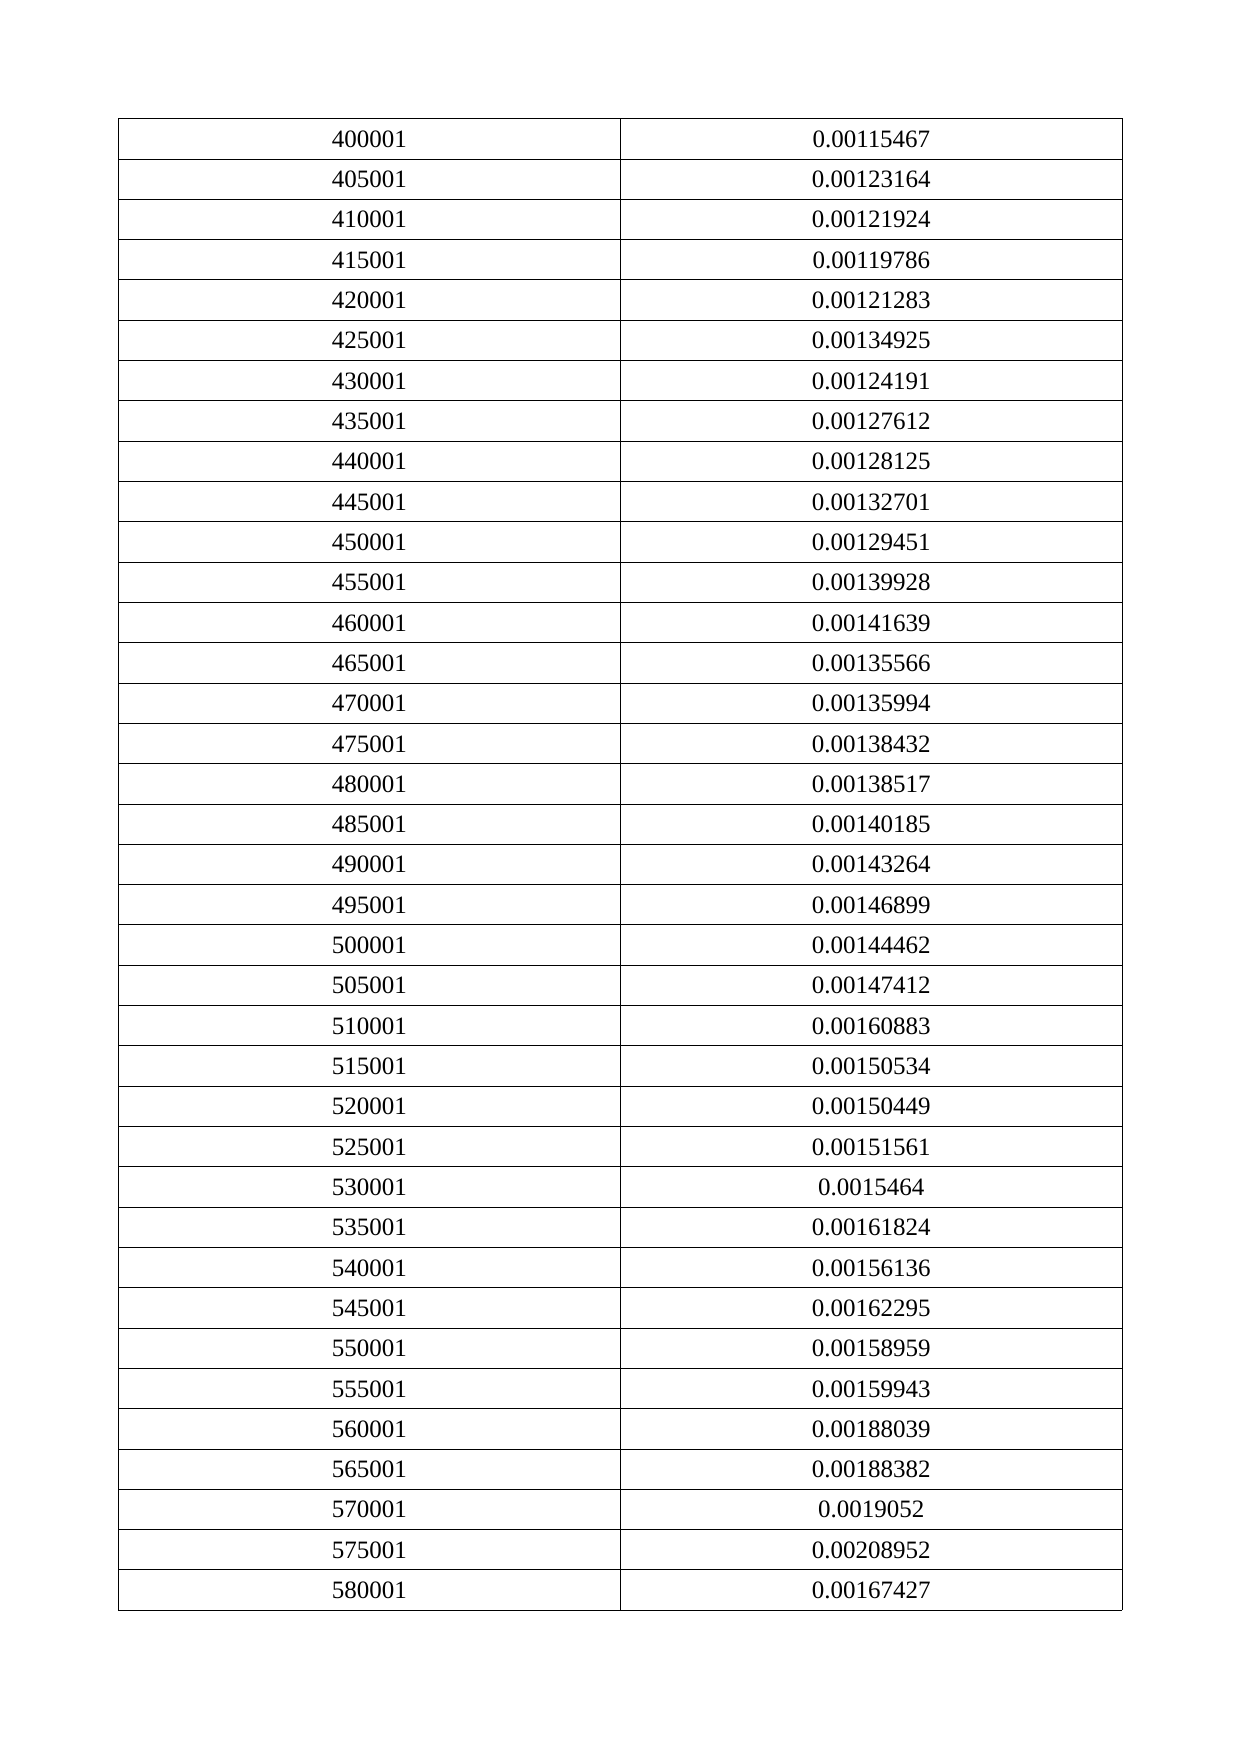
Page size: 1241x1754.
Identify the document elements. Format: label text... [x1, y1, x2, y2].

table_cell 0.00160883 [621, 1006, 1122, 1045]
table_cell 455001 [119, 563, 620, 602]
table_cell 560001 [119, 1409, 620, 1448]
table_cell 0.0019052 [621, 1490, 1122, 1529]
table_cell 435001 [119, 401, 620, 441]
table_cell 0.00138517 [621, 764, 1122, 803]
table_cell 555001 [119, 1369, 620, 1408]
table_cell 0.00121283 [621, 280, 1122, 320]
table_cell 450001 [119, 522, 620, 562]
table_cell 0.00124191 [621, 361, 1122, 400]
table_cell 0.00150534 [621, 1046, 1122, 1086]
table_cell 425001 [119, 321, 620, 360]
table_cell 480001 [119, 764, 620, 803]
table_cell 475001 [119, 724, 620, 763]
table_cell 0.00139928 [621, 563, 1122, 602]
table_cell 550001 [119, 1329, 620, 1368]
table_cell 0.00167427 [621, 1570, 1122, 1610]
table_cell 0.00159943 [621, 1369, 1122, 1408]
table_cell 535001 [119, 1208, 620, 1247]
table_cell 0.00141639 [621, 603, 1122, 642]
table_cell 0.00146899 [621, 885, 1122, 924]
table_cell 0.00132701 [621, 482, 1122, 521]
table_cell 505001 [119, 966, 620, 1005]
table_cell 405001 [119, 160, 620, 199]
table_cell 545001 [119, 1288, 620, 1327]
table_cell 580001 [119, 1570, 620, 1610]
table_cell 0.00161824 [621, 1208, 1122, 1247]
table_cell 530001 [119, 1167, 620, 1207]
table_cell 0.00208952 [621, 1530, 1122, 1569]
table_cell 565001 [119, 1450, 620, 1489]
table_cell 420001 [119, 280, 620, 320]
table_cell 520001 [119, 1087, 620, 1126]
table_cell 0.00128125 [621, 442, 1122, 481]
table_cell 0.00144462 [621, 925, 1122, 965]
table_cell 485001 [119, 805, 620, 844]
table_cell 500001 [119, 925, 620, 965]
table_cell 525001 [119, 1127, 620, 1166]
table_cell 0.00135566 [621, 643, 1122, 682]
table_cell 0.00156136 [621, 1248, 1122, 1287]
table_cell 515001 [119, 1046, 620, 1086]
table_cell 410001 [119, 200, 620, 239]
table_cell 0.00138432 [621, 724, 1122, 763]
table_cell 430001 [119, 361, 620, 400]
table_cell 0.00129451 [621, 522, 1122, 562]
table_cell 470001 [119, 684, 620, 723]
table_cell 0.00115467 [621, 119, 1122, 158]
table_cell 440001 [119, 442, 620, 481]
table_cell 0.00135994 [621, 684, 1122, 723]
table_cell 0.00134925 [621, 321, 1122, 360]
table_cell 400001 [119, 119, 620, 158]
table_cell 0.00119786 [621, 240, 1122, 279]
table_cell 0.0015464 [621, 1167, 1122, 1207]
table_cell 0.00151561 [621, 1127, 1122, 1166]
table_cell 575001 [119, 1530, 620, 1569]
table_cell 0.00188382 [621, 1450, 1122, 1489]
table_cell 0.00188039 [621, 1409, 1122, 1448]
table_cell 0.00147412 [621, 966, 1122, 1005]
table_cell 0.00150449 [621, 1087, 1122, 1126]
table_cell 0.00143264 [621, 845, 1122, 884]
table_cell 495001 [119, 885, 620, 924]
table_cell 0.00121924 [621, 200, 1122, 239]
table_cell 510001 [119, 1006, 620, 1045]
table_cell 490001 [119, 845, 620, 884]
table_cell 0.00140185 [621, 805, 1122, 844]
table_cell 460001 [119, 603, 620, 642]
table_cell 415001 [119, 240, 620, 279]
table_cell 540001 [119, 1248, 620, 1287]
table_cell 0.00123164 [621, 160, 1122, 199]
table_cell 0.00127612 [621, 401, 1122, 441]
table_cell 0.00162295 [621, 1288, 1122, 1327]
table_cell 0.00158959 [621, 1329, 1122, 1368]
table_cell 445001 [119, 482, 620, 521]
table_cell 570001 [119, 1490, 620, 1529]
table_cell 465001 [119, 643, 620, 682]
